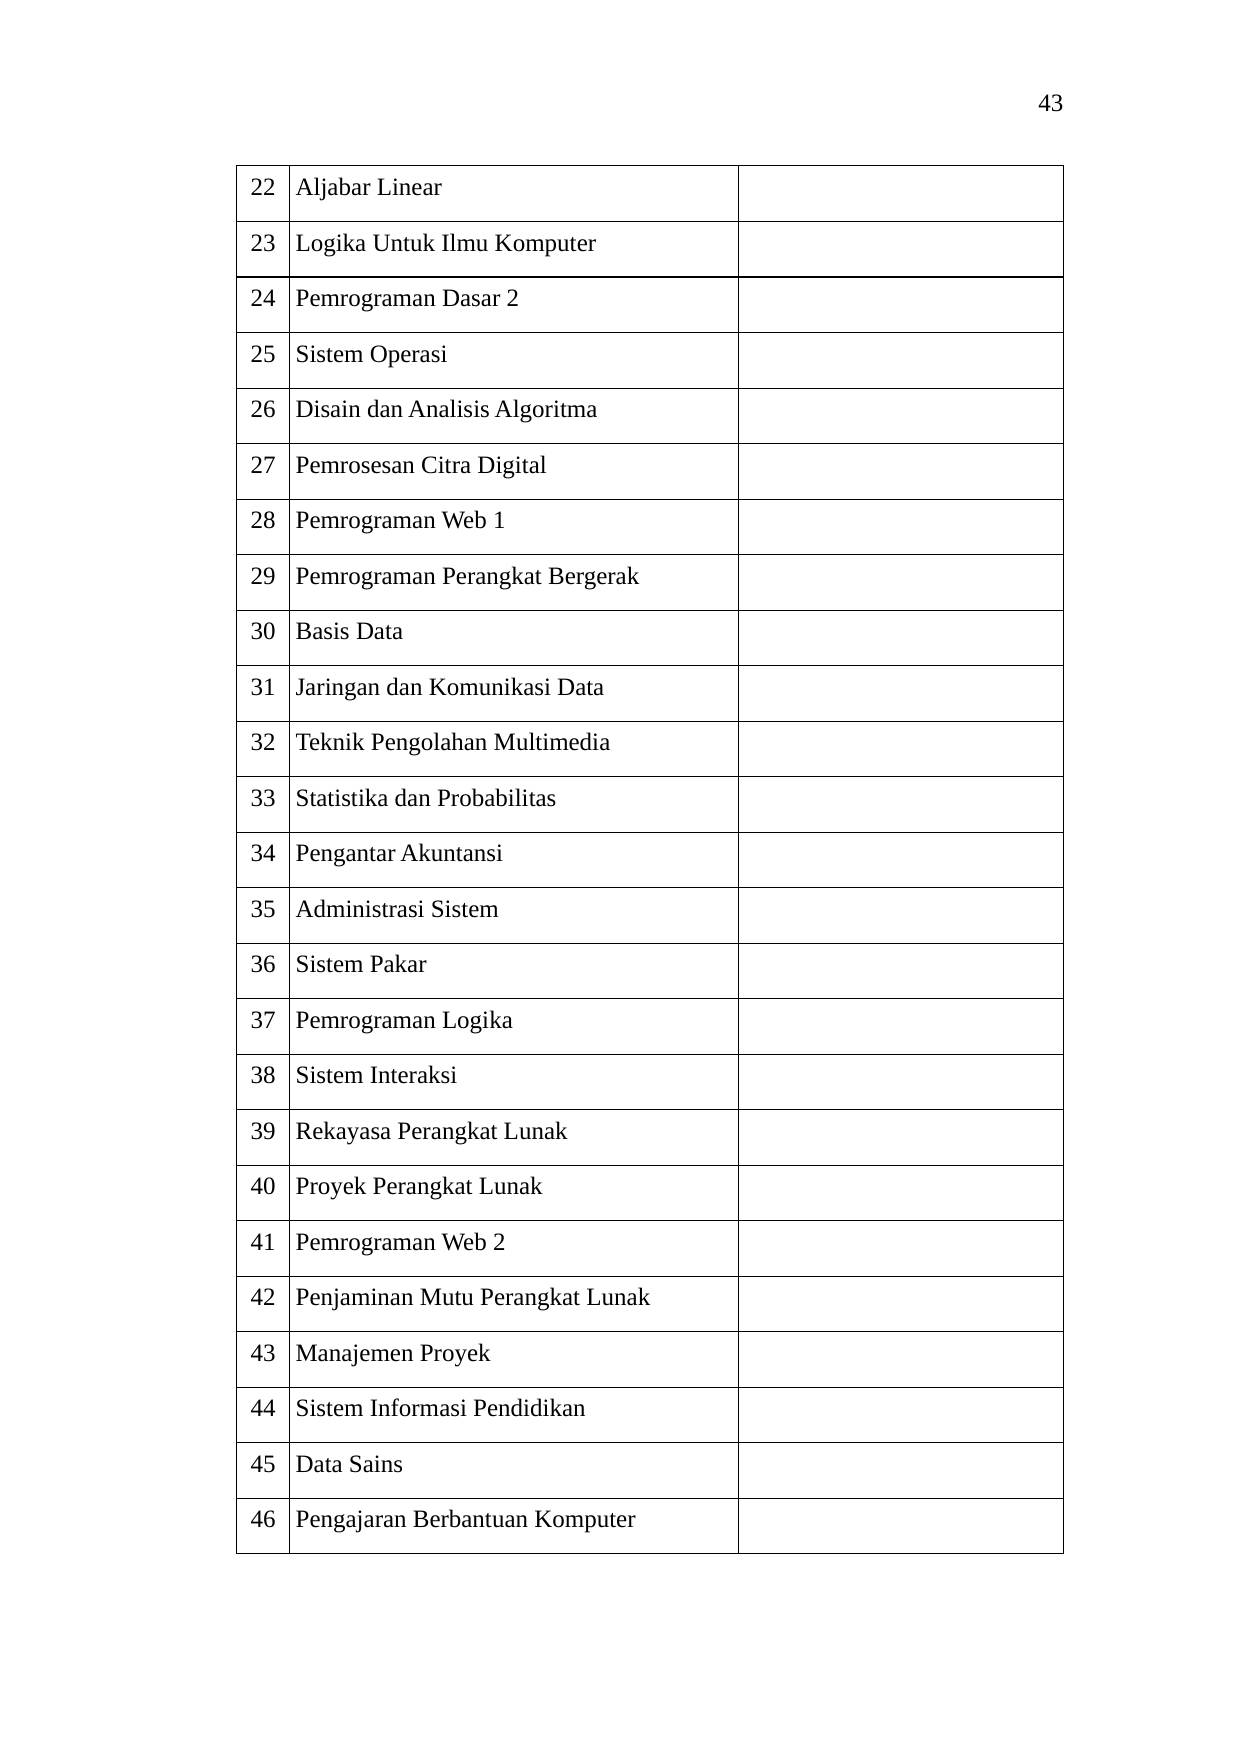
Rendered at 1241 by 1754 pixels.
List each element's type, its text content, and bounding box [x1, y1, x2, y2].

table_cell 44 [237, 1388, 289, 1442]
table_cell Sistem Informasi Pendidikan [290, 1388, 738, 1442]
table_cell [739, 1055, 1063, 1109]
table_cell [739, 1166, 1063, 1220]
table_cell [739, 777, 1063, 832]
table_cell 30 [237, 611, 289, 665]
table_cell Proyek Perangkat Lunak [290, 1166, 738, 1220]
table_cell 36 [237, 944, 289, 998]
table_cell [739, 444, 1063, 498]
table_cell Pemrograman Perangkat Bergerak [290, 555, 738, 609]
table_cell 39 [237, 1110, 289, 1165]
table_cell [739, 999, 1063, 1054]
table_cell Pemrosesan Citra Digital [290, 444, 738, 498]
table_cell 43 [237, 1332, 289, 1387]
table_cell Logika Untuk Ilmu Komputer [290, 222, 738, 276]
table_cell Sistem Operasi [290, 333, 738, 387]
table_cell 37 [237, 999, 289, 1054]
table_cell 33 [237, 777, 289, 832]
table_cell [739, 1277, 1063, 1331]
table_cell 23 [237, 222, 289, 276]
table_cell Statistika dan Probabilitas [290, 777, 738, 832]
table_cell 32 [237, 722, 289, 776]
table_cell 45 [237, 1443, 289, 1498]
table_cell [739, 1332, 1063, 1387]
table_cell Basis Data [290, 611, 738, 665]
table_cell Pemrograman Web 1 [290, 500, 738, 554]
table_cell [739, 222, 1063, 276]
table_cell Rekayasa Perangkat Lunak [290, 1110, 738, 1165]
table_cell Disain dan Analisis Algoritma [290, 389, 738, 443]
table_cell [739, 1443, 1063, 1498]
table_cell [739, 611, 1063, 665]
table_cell Penjaminan Mutu Perangkat Lunak [290, 1277, 738, 1331]
table_cell [739, 888, 1063, 943]
table_cell 22 [237, 166, 289, 221]
table_cell 28 [237, 500, 289, 554]
table_cell [739, 1388, 1063, 1442]
table_cell [739, 1110, 1063, 1165]
table_cell [739, 944, 1063, 998]
table_cell [739, 833, 1063, 887]
table_cell Teknik Pengolahan Multimedia [290, 722, 738, 776]
table_cell [739, 333, 1063, 387]
table_cell Sistem Interaksi [290, 1055, 738, 1109]
table_cell Administrasi Sistem [290, 888, 738, 943]
table_cell [739, 500, 1063, 554]
table_cell 40 [237, 1166, 289, 1220]
table_cell Manajemen Proyek [290, 1332, 738, 1387]
table_cell Aljabar Linear [290, 166, 738, 221]
table_cell [739, 278, 1063, 332]
table_cell Pengajaran Berbantuan Komputer [290, 1499, 738, 1553]
table_cell 25 [237, 333, 289, 387]
table_cell Data Sains [290, 1443, 738, 1498]
table_cell 41 [237, 1221, 289, 1276]
table_cell [739, 166, 1063, 221]
table_cell Pengantar Akuntansi [290, 833, 738, 887]
table_cell Sistem Pakar [290, 944, 738, 998]
table_cell 24 [237, 278, 289, 332]
table_cell [739, 1221, 1063, 1276]
table_cell Pemrograman Dasar 2 [290, 278, 738, 332]
table_cell [739, 1499, 1063, 1553]
table_cell Pemrograman Web 2 [290, 1221, 738, 1276]
table_cell 34 [237, 833, 289, 887]
table_cell Jaringan dan Komunikasi Data [290, 666, 738, 721]
table_cell 29 [237, 555, 289, 609]
table_cell 27 [237, 444, 289, 498]
table_cell 31 [237, 666, 289, 721]
table_cell 38 [237, 1055, 289, 1109]
table_cell Pemrograman Logika [290, 999, 738, 1054]
table_cell 26 [237, 389, 289, 443]
table_cell [739, 666, 1063, 721]
table_cell [739, 555, 1063, 609]
table_cell 46 [237, 1499, 289, 1553]
table_cell 35 [237, 888, 289, 943]
table_cell [739, 722, 1063, 776]
table_cell [739, 389, 1063, 443]
table_cell 42 [237, 1277, 289, 1331]
